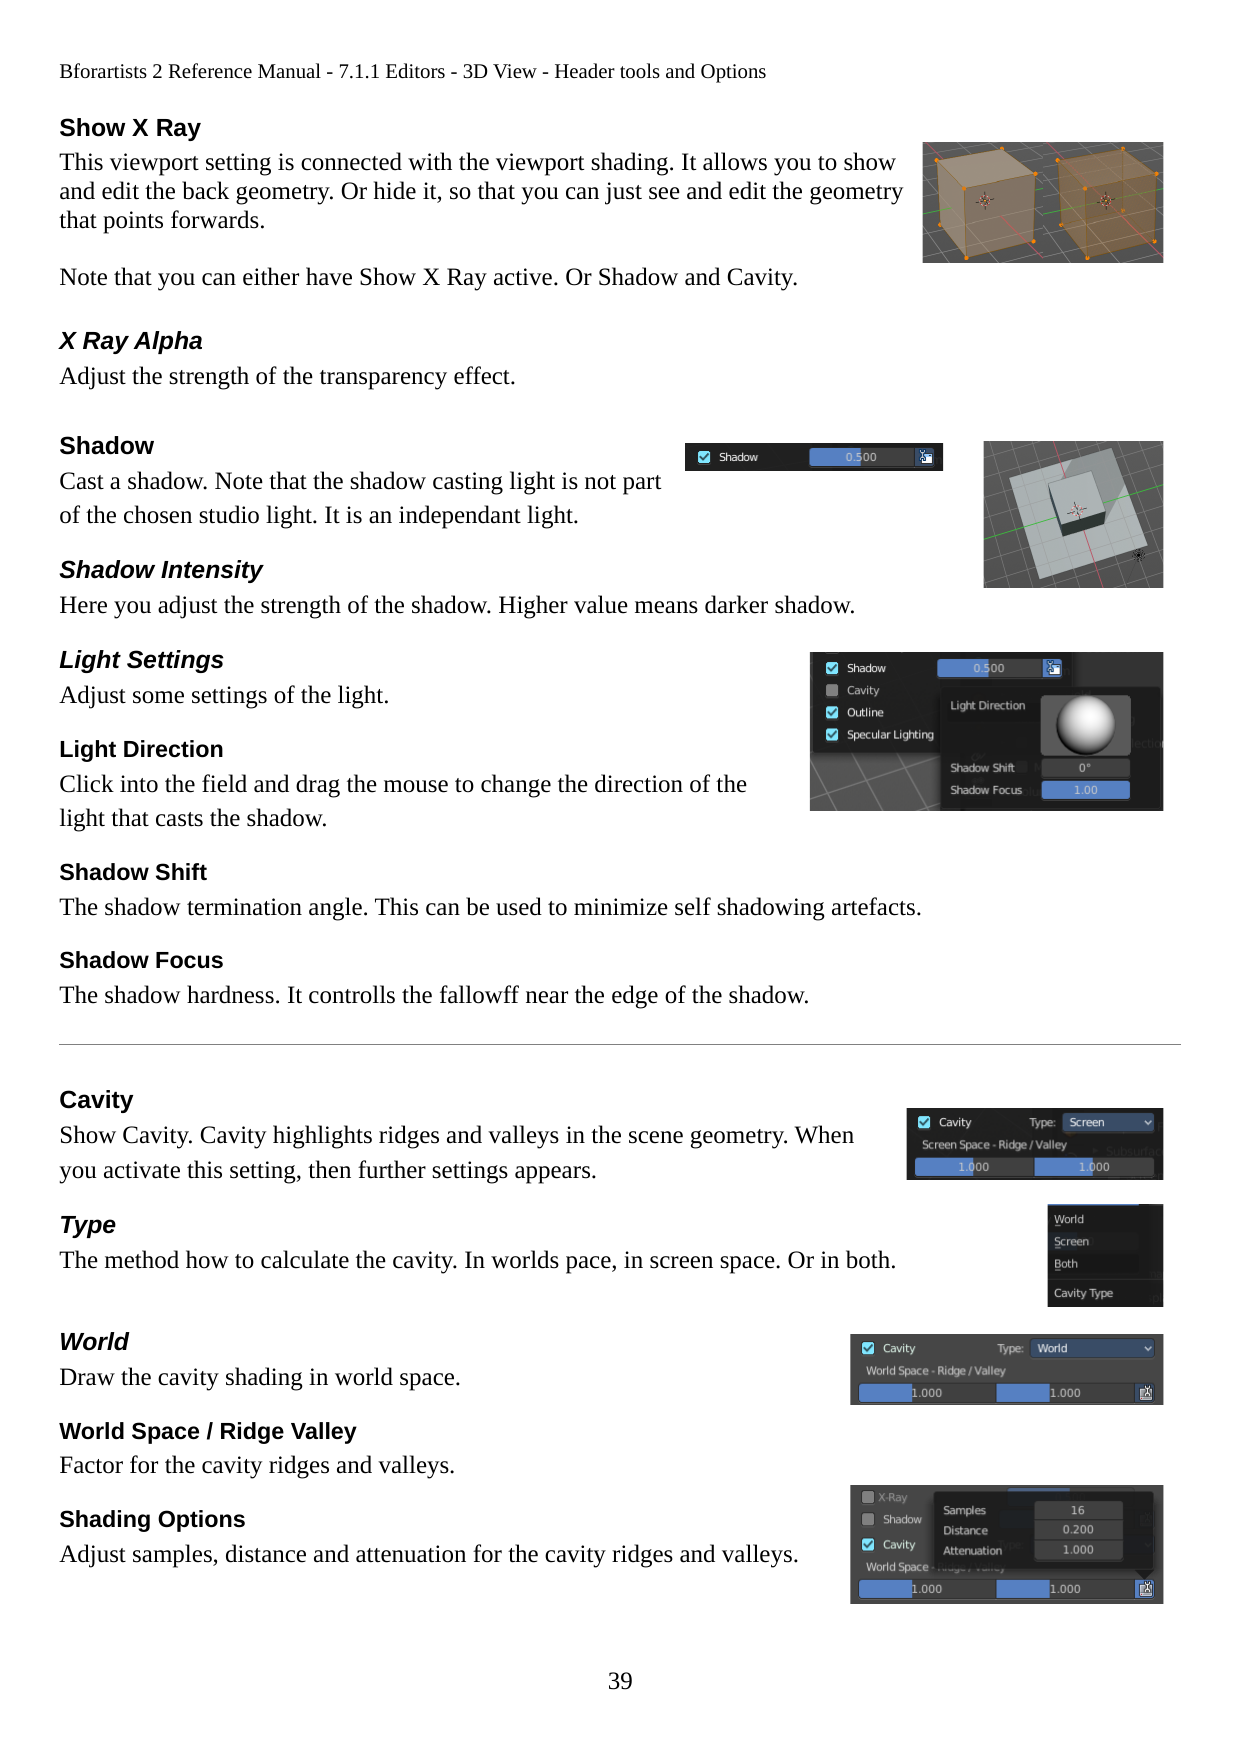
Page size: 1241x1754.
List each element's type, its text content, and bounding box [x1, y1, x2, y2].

subtitle Shadow Shift [59, 858, 1181, 885]
subtitle Shadow Focus [59, 947, 1181, 974]
picture [850, 1334, 1164, 1405]
subtitle Shadow Intensity [59, 556, 983, 584]
text Here you adjust the strength of the shadow. Higher value means darker shadow. [59, 590, 1181, 619]
subtitle Shadow [59, 431, 1181, 459]
text This viewport setting is connected with the viewport shading. It allows you to show and edit the back geometry. Or hide it, so that you can just see and edit the geometry that points forwards. [59, 147, 922, 234]
text Show Cavity. Cavity highlights ridges and valleys in the scene geometry. When you activate this setting, then further settings appears. [59, 1120, 1181, 1184]
subtitle [1164, 1506, 1181, 1532]
picture [1047, 1204, 1164, 1307]
text Draw the cavity shading in world space. [59, 1362, 850, 1391]
text Adjust some settings of the light. [59, 680, 809, 709]
text Note that you can either have Show X Ray active. Or Shadow and Cavity. [59, 234, 1181, 291]
picture [922, 142, 1164, 263]
picture [809, 652, 1164, 811]
text The shadow hardness. It controlls the fallowff near the edge of the shadow. [59, 980, 1181, 1009]
subtitle [1164, 736, 1181, 762]
subtitle X Ray Alpha [59, 326, 1181, 355]
subtitle Shading Options [59, 1506, 850, 1532]
picture [983, 441, 1164, 588]
subtitle [1164, 556, 1181, 584]
picture [685, 443, 944, 471]
text Cast a shadow. Note that the shadow casting light is not part of the chosen studio light. It is an independant light. [59, 466, 983, 529]
subtitle World Space / Ridge Valley [59, 1417, 1181, 1444]
subtitle World [59, 1327, 1181, 1356]
subtitle Type [59, 1210, 1047, 1239]
picture [850, 1485, 1164, 1604]
text Click into the field and drag the mouse to change the direction of the light that casts the shadow. [59, 769, 1181, 832]
picture [906, 1108, 1164, 1180]
text Adjust samples, distance and attenuation for the cavity ridges and valleys. [59, 1539, 850, 1567]
text Factor for the cavity ridges and valleys. [59, 1450, 1181, 1479]
text Adjust the strength of the transparency effect. [59, 361, 1181, 390]
subtitle Light Settings [59, 646, 1181, 674]
subtitle Cavity [59, 1086, 1181, 1114]
text The shadow termination angle. This can be used to minimize self shadowing artefacts. [59, 892, 1181, 920]
text The method how to calculate the cavity. In worlds pace, in screen space. Or in both. [59, 1245, 1047, 1274]
subtitle Show X Ray [59, 113, 1181, 141]
subtitle Light Direction [59, 736, 809, 762]
subtitle [1164, 1210, 1181, 1239]
